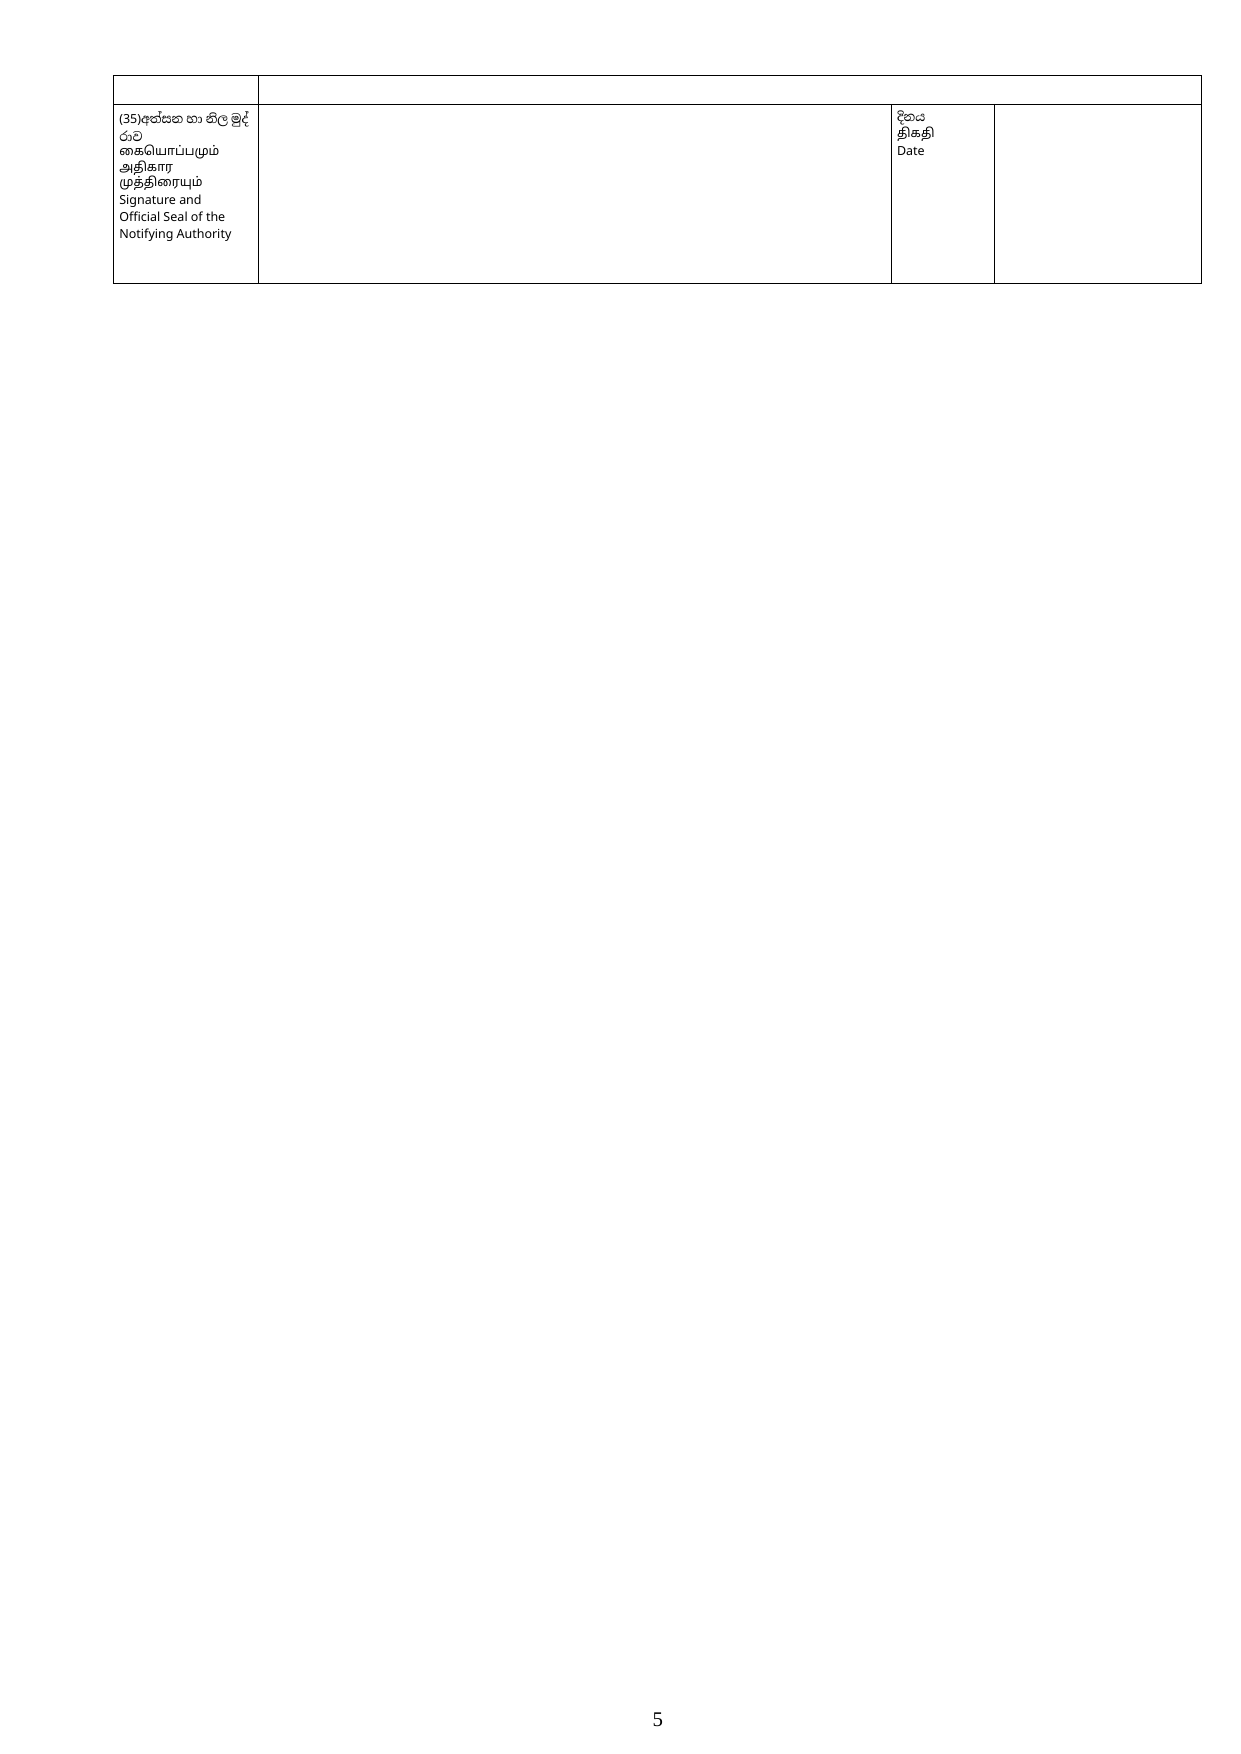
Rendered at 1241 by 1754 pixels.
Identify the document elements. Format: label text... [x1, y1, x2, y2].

table_cell [995, 105, 1201, 282]
table_cell [259, 105, 891, 282]
table_cell [114, 76, 258, 104]
table_cell (35)අත්සන හා නිල මුද්‍රාව கையொப்பமும் அதிகார முத்திரையும் Signature and Official Seal of the Notifying Authority [114, 105, 258, 282]
table_cell දිනය திகதி Date [892, 105, 994, 282]
table_cell [259, 76, 1201, 104]
